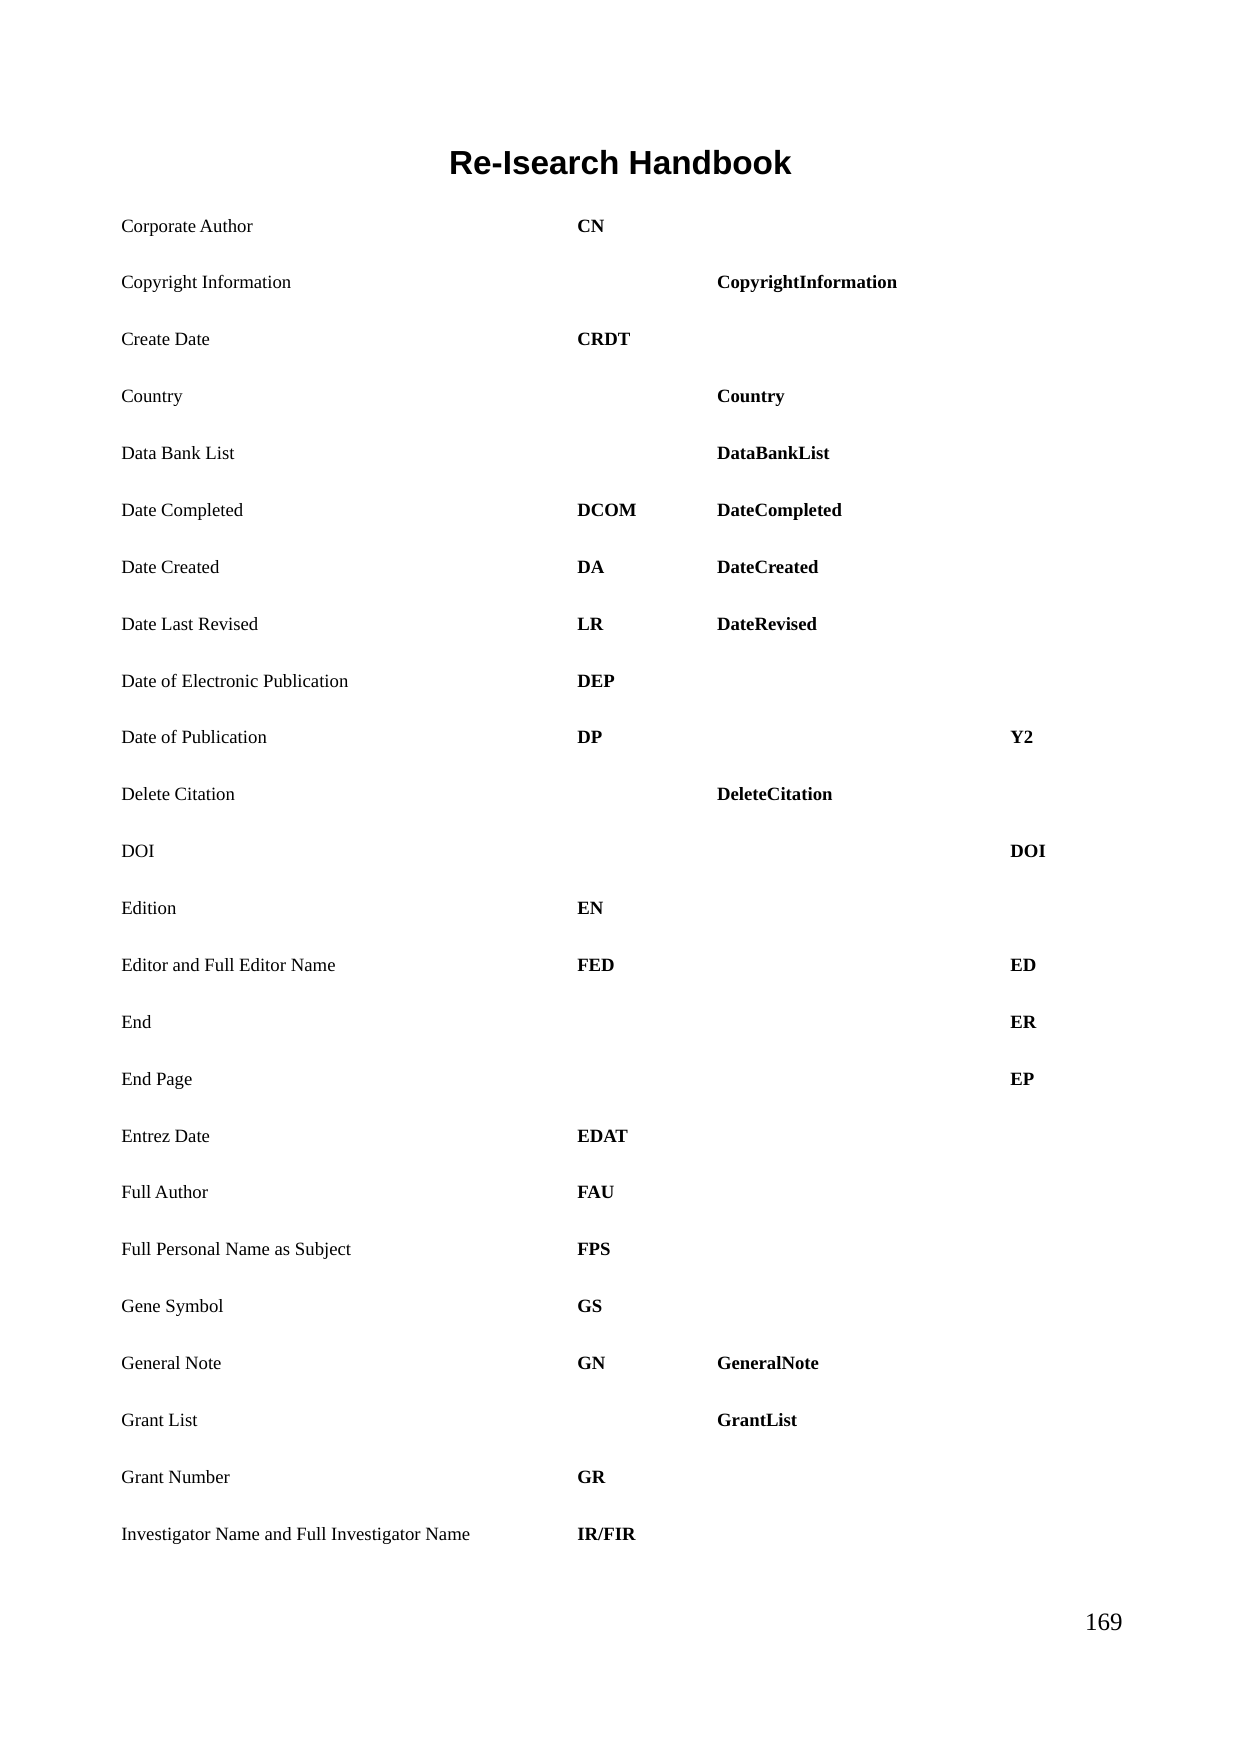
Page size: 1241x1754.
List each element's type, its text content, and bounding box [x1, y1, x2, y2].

table_cell Delete Citation [118, 780, 574, 837]
table_cell Copyright Information [118, 269, 574, 325]
table_cell DA [574, 553, 714, 610]
table_cell End [118, 1008, 574, 1065]
table_cell DOI [1007, 837, 1122, 894]
table_cell ​ [1007, 1520, 1122, 1577]
table_cell Editor and Full Editor Name [118, 951, 574, 1008]
table_cell ​ [1007, 496, 1122, 553]
table_cell ​ [714, 1292, 1007, 1349]
table_cell ​ [1007, 212, 1122, 268]
table_cell DataBankList [714, 439, 1007, 496]
table_cell ​ [714, 1520, 1007, 1577]
table_cell ​ [574, 1008, 714, 1065]
table_cell Date Completed [118, 496, 574, 553]
table_cell ​ [574, 269, 714, 325]
table_cell Grant List [118, 1406, 574, 1463]
table_cell ​ [714, 724, 1007, 780]
table_cell ER [1007, 1008, 1122, 1065]
table_cell ​ [1007, 1235, 1122, 1292]
table_cell EN [574, 894, 714, 951]
table_cell ​ [714, 1463, 1007, 1520]
table_cell Full Personal Name as Subject [118, 1235, 574, 1292]
table_cell ​ [714, 1179, 1007, 1235]
table_cell FAU [574, 1179, 714, 1235]
table_cell FED [574, 951, 714, 1008]
table_cell ​ [714, 837, 1007, 894]
table_cell FPS [574, 1235, 714, 1292]
table_cell GN [574, 1349, 714, 1406]
table_cell DateRevised [714, 610, 1007, 667]
table_cell ​ [1007, 610, 1122, 667]
table_cell DEP [574, 667, 714, 723]
table_cell IR/FIR [574, 1520, 714, 1577]
table_cell ​ [714, 951, 1007, 1008]
table_cell Edition [118, 894, 574, 951]
table_cell GeneralNote [714, 1349, 1007, 1406]
table_cell Country [714, 382, 1007, 439]
table_cell ​ [714, 894, 1007, 951]
table_cell ​ [714, 1065, 1007, 1122]
table_cell ​ [1007, 325, 1122, 382]
table_cell ​ [714, 1235, 1007, 1292]
table_cell ​ [714, 667, 1007, 723]
table_cell Gene Symbol [118, 1292, 574, 1349]
table_cell Country [118, 382, 574, 439]
table_cell ​ [714, 325, 1007, 382]
table_cell ​ [1007, 1122, 1122, 1178]
table_cell DateCompleted [714, 496, 1007, 553]
table_cell ​ [1007, 780, 1122, 837]
table_cell ​ [1007, 1463, 1122, 1520]
table_cell Grant Number [118, 1463, 574, 1520]
table_cell End Page [118, 1065, 574, 1122]
table_cell CN [574, 212, 714, 268]
table_cell Full Author [118, 1179, 574, 1235]
table_cell Entrez Date [118, 1122, 574, 1178]
table_cell ​ [1007, 439, 1122, 496]
table_cell DeleteCitation [714, 780, 1007, 837]
table_cell Date Created [118, 553, 574, 610]
table_cell ​ [1007, 894, 1122, 951]
table_cell ​ [1007, 1349, 1122, 1406]
table_cell GS [574, 1292, 714, 1349]
table_cell Create Date [118, 325, 574, 382]
table_cell ​ [574, 1065, 714, 1122]
table_cell ​ [1007, 269, 1122, 325]
table_cell Data Bank List [118, 439, 574, 496]
table_cell ​ [574, 439, 714, 496]
table_cell Date Last Revised [118, 610, 574, 667]
table_cell ​ [1007, 382, 1122, 439]
table_cell GR [574, 1463, 714, 1520]
table_cell Investigator Name and Full Investigator Name [118, 1520, 574, 1577]
table_cell Y2 [1007, 724, 1122, 780]
table_cell DP [574, 724, 714, 780]
table_cell ​ [714, 1008, 1007, 1065]
table_cell DCOM [574, 496, 714, 553]
table_cell ​ [574, 780, 714, 837]
table_cell EP [1007, 1065, 1122, 1122]
table_cell GrantList [714, 1406, 1007, 1463]
table_cell ED [1007, 951, 1122, 1008]
table_cell EDAT [574, 1122, 714, 1178]
table_cell CRDT [574, 325, 714, 382]
table_cell ​ [574, 1406, 714, 1463]
table_cell General Note [118, 1349, 574, 1406]
table_cell ​ [1007, 1406, 1122, 1463]
table_cell DOI [118, 837, 574, 894]
table_cell ​ [1007, 1179, 1122, 1235]
table_cell Date of Publication [118, 724, 574, 780]
table_cell DateCreated [714, 553, 1007, 610]
table_cell LR [574, 610, 714, 667]
table_cell ​ [714, 212, 1007, 268]
table_cell Date of Electronic Publication [118, 667, 574, 723]
table_cell ​ [574, 382, 714, 439]
table_cell ​ [1007, 667, 1122, 723]
table_cell ​ [1007, 553, 1122, 610]
table_cell Corporate Author [118, 212, 574, 268]
table_cell ​ [1007, 1292, 1122, 1349]
table_cell ​ [714, 1122, 1007, 1178]
table_cell ​ [574, 837, 714, 894]
table_cell CopyrightInformation [714, 269, 1007, 325]
